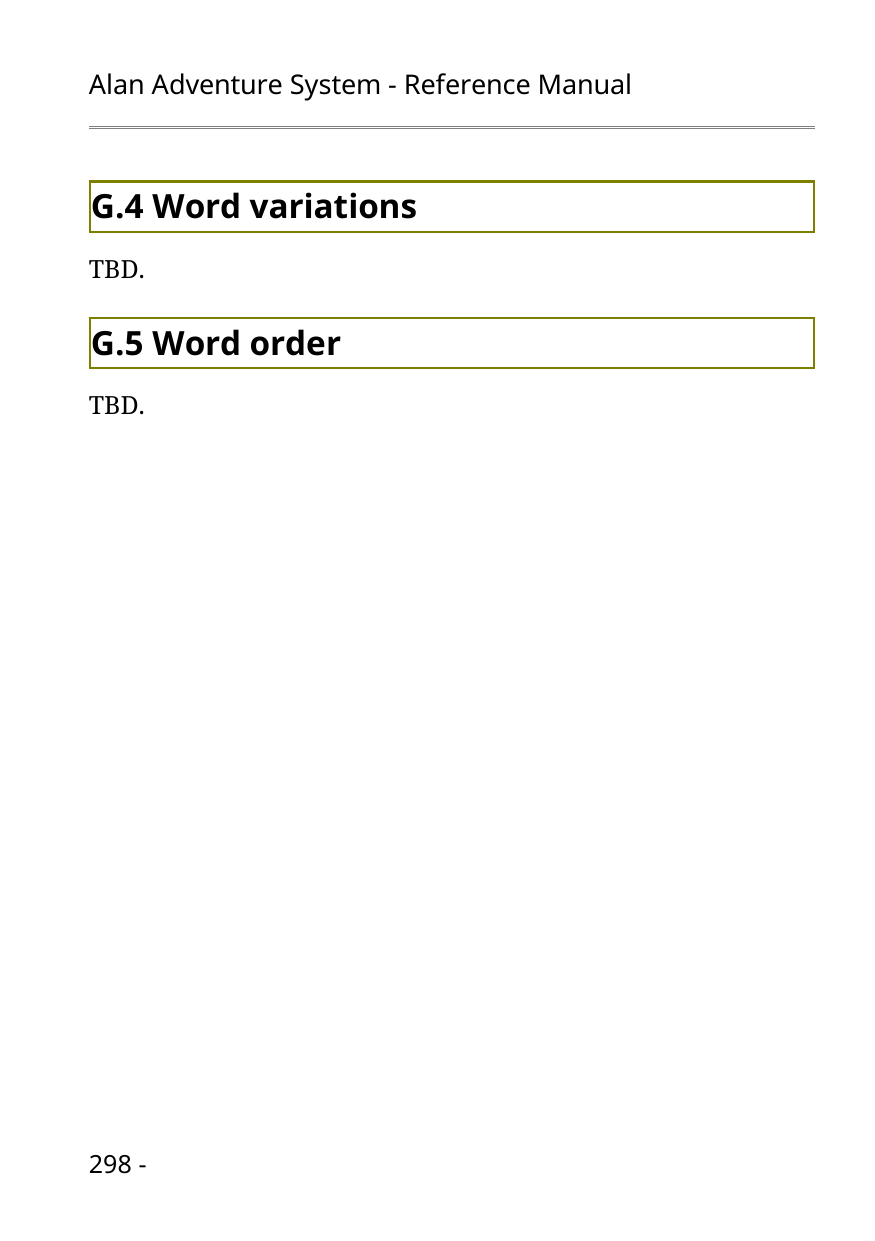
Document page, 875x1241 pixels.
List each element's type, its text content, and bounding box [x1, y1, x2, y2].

subtitle Word variations [91, 183, 813, 231]
subtitle Word order [91, 319, 813, 367]
text TBD. [88, 252, 815, 286]
text TBD. [88, 388, 815, 422]
